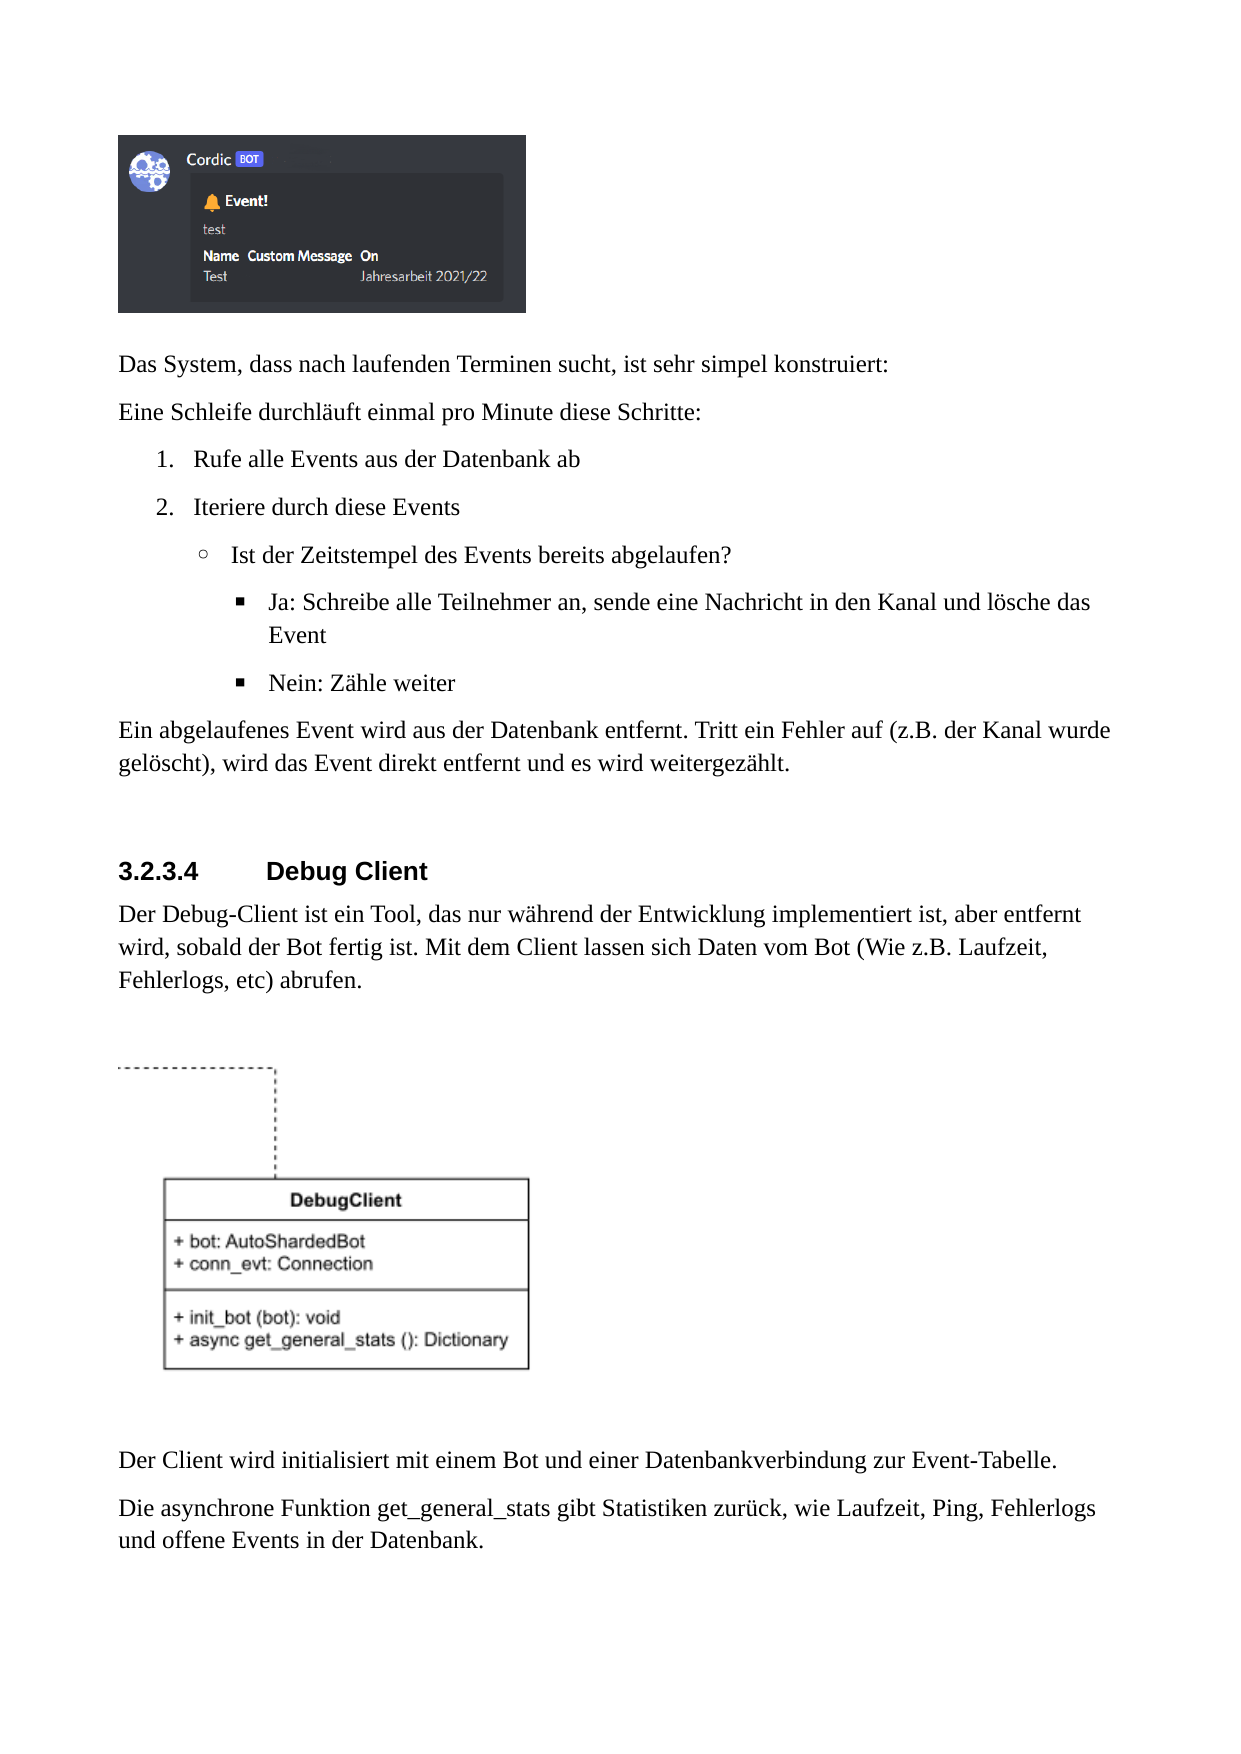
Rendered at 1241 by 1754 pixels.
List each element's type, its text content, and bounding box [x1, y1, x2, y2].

list Ja: Schreibe alle Teilnehmer an, sende eine Nachricht in den Kanal und lösche das Event [231, 587, 1122, 649]
subtitle Debug Client [118, 856, 1122, 886]
list Iteriere durch diese Events [156, 492, 1122, 521]
text Eine Schleife durchläuft einmal pro Minute diese Schritte: [118, 397, 1122, 426]
list Rufe alle Events aus der Datenbank ab [156, 444, 1122, 473]
list Nein: Zähle weiter [231, 668, 1122, 697]
text Die asynchrone Funktion get_general_stats gibt Statistiken zurück, wie Laufzeit, Ping, Fehlerlogs und offene Events in der Datenbank. [118, 1493, 1122, 1554]
text Der Debug-Client ist ein Tool, das nur während der Entwicklung implementiert ist, aber entfernt wird, sobald der Bot fertig ist. Mit dem Client lassen sich Daten vom Bot (Wie z.B. Laufzeit, Fehlerlogs, etc) abrufen. [118, 899, 1122, 994]
text Das System, dass nach laufenden Terminen sucht, ist sehr simpel konstruiert: [118, 349, 1122, 378]
text Ein abgelaufenes Event wird aus der Datenbank entfernt. Tritt ein Fehler auf (z.B. der Kanal wurde gelöscht), wird das Event direkt entfernt und es wird weitergezählt. [118, 716, 1122, 777]
text Der Client wird initialisiert mit einem Bot und einer Datenbankverbindung zur Event-Tabelle. [118, 1445, 1122, 1474]
picture [118, 135, 526, 313]
picture [118, 1030, 586, 1409]
list Ist der Zeitstempel des Events bereits abgelaufen? [193, 540, 1122, 568]
